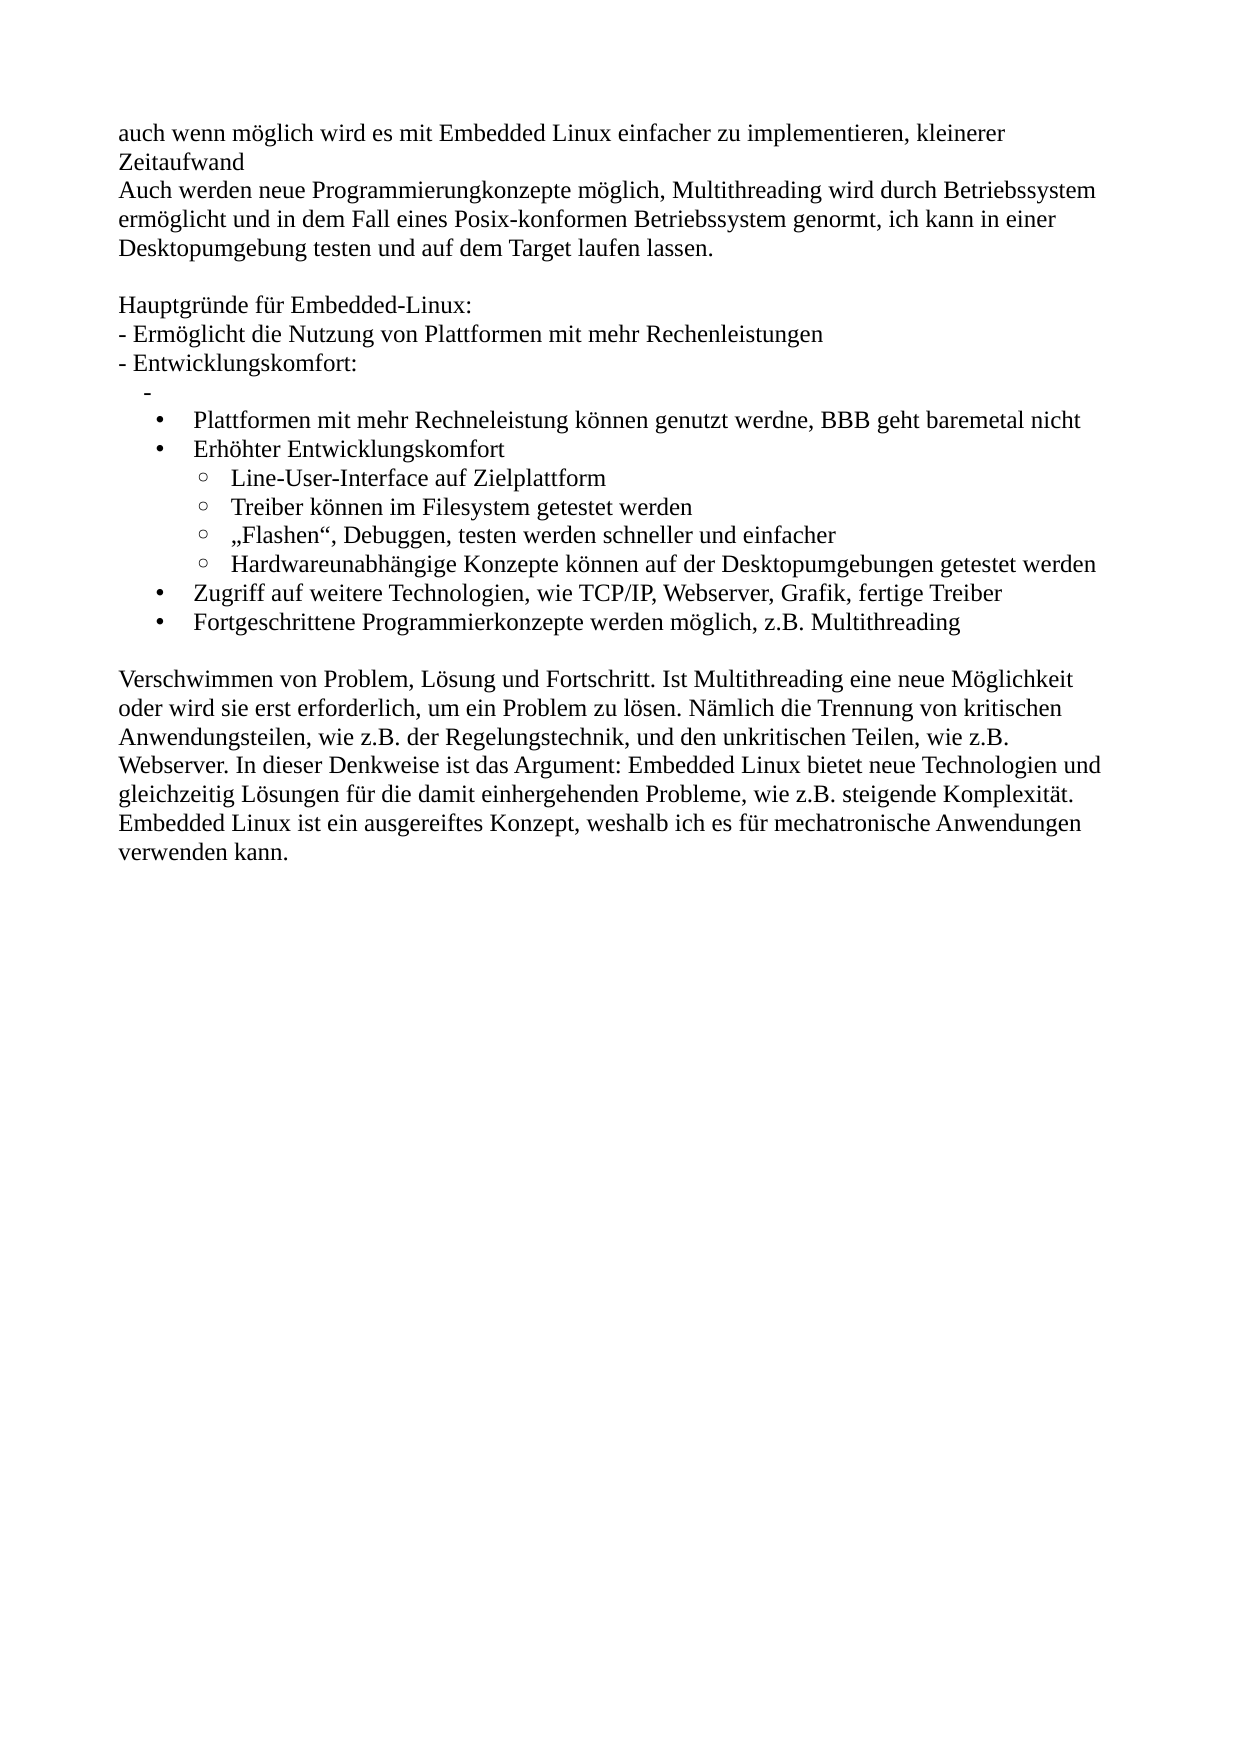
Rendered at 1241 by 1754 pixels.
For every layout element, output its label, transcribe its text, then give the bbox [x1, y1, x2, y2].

list Zugriff auf weitere Technologien, wie TCP/IP, Webserver, Grafik, fertige Treiber [156, 578, 1122, 607]
text - [118, 377, 1122, 406]
text auch wenn möglich wird es mit Embedded Linux einfacher zu implementieren, kleinerer Zeitaufwand [118, 118, 1122, 176]
text Hauptgründe für Embedded-Linux: [118, 291, 1122, 319]
list Line-User-Interface auf Zielplattform [193, 463, 1122, 492]
list „Flashen“, Debuggen, testen werden schneller und einfacher [193, 521, 1122, 549]
text - Entwicklungskomfort: [118, 348, 1122, 377]
text - Ermöglicht die Nutzung von Plattformen mit mehr Rechenleistungen [118, 319, 1122, 348]
list Hardwareunabhängige Konzepte können auf der Desktopumgebungen getestet werden [193, 549, 1122, 578]
text Auch werden neue Programmierungkonzepte möglich, Multithreading wird durch Betriebssystem ermöglicht und in dem Fall eines Posix-konformen Betriebssystem genormt, ich kann in einer Desktopumgebung testen und auf dem Target laufen lassen. [118, 176, 1122, 262]
list Treiber können im Filesystem getestet werden [193, 492, 1122, 521]
text Verschwimmen von Problem, Lösung und Fortschritt. Ist Multithreading eine neue Möglichkeit oder wird sie erst erforderlich, um ein Problem zu lösen. Nämlich die Trennung von kritischen Anwendungsteilen, wie z.B. der Regelungstechnik, und den unkritischen Teilen, wie z.B. Webserver. In dieser Denkweise ist das Argument: Embedded Linux bietet neue Technologien und gleichzeitig Lösungen für die damit einhergehenden Probleme, wie z.B. steigende Komplexität. Embedded Linux ist ein ausgereiftes Konzept, weshalb ich es für mechatronische Anwendungen verwenden kann. [118, 664, 1122, 866]
list Fortgeschrittene Programmierkonzepte werden möglich, z.B. Multithreading [156, 607, 1122, 636]
list Erhöhter Entwicklungskomfort [156, 434, 1122, 463]
list Plattformen mit mehr Rechneleistung können genutzt werdne, BBB geht baremetal nicht [156, 406, 1122, 434]
